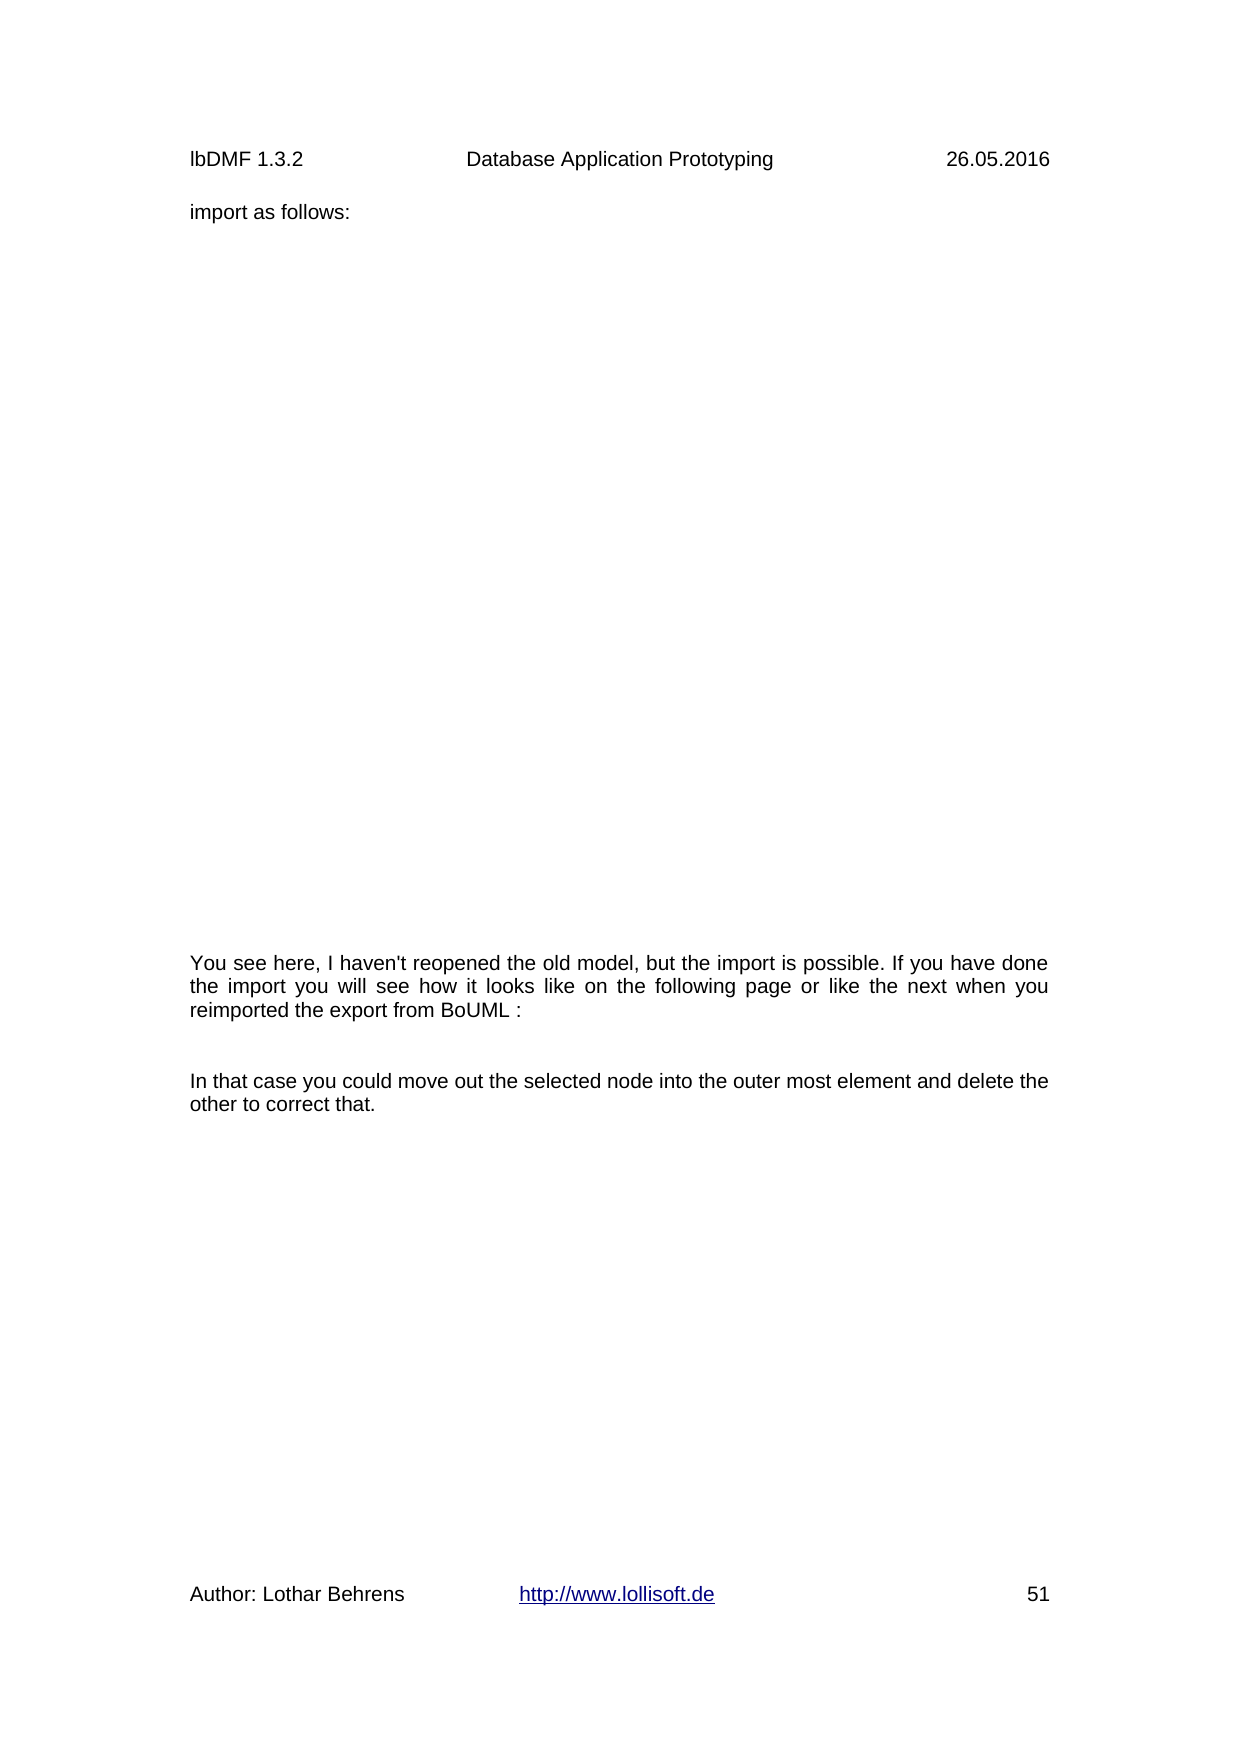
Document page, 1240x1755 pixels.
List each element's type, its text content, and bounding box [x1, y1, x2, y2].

text In that case you could move out the selected node into the outer most element and delete the other to correct that. [189, 1069, 1050, 1116]
text import as follows: [189, 201, 1050, 224]
text You see here, I haven't reopened the old model, but the import is possible. If you have done the import you will see how it looks like on the following page or like the next when you reimported the export from BoUML : [189, 952, 1050, 1021]
